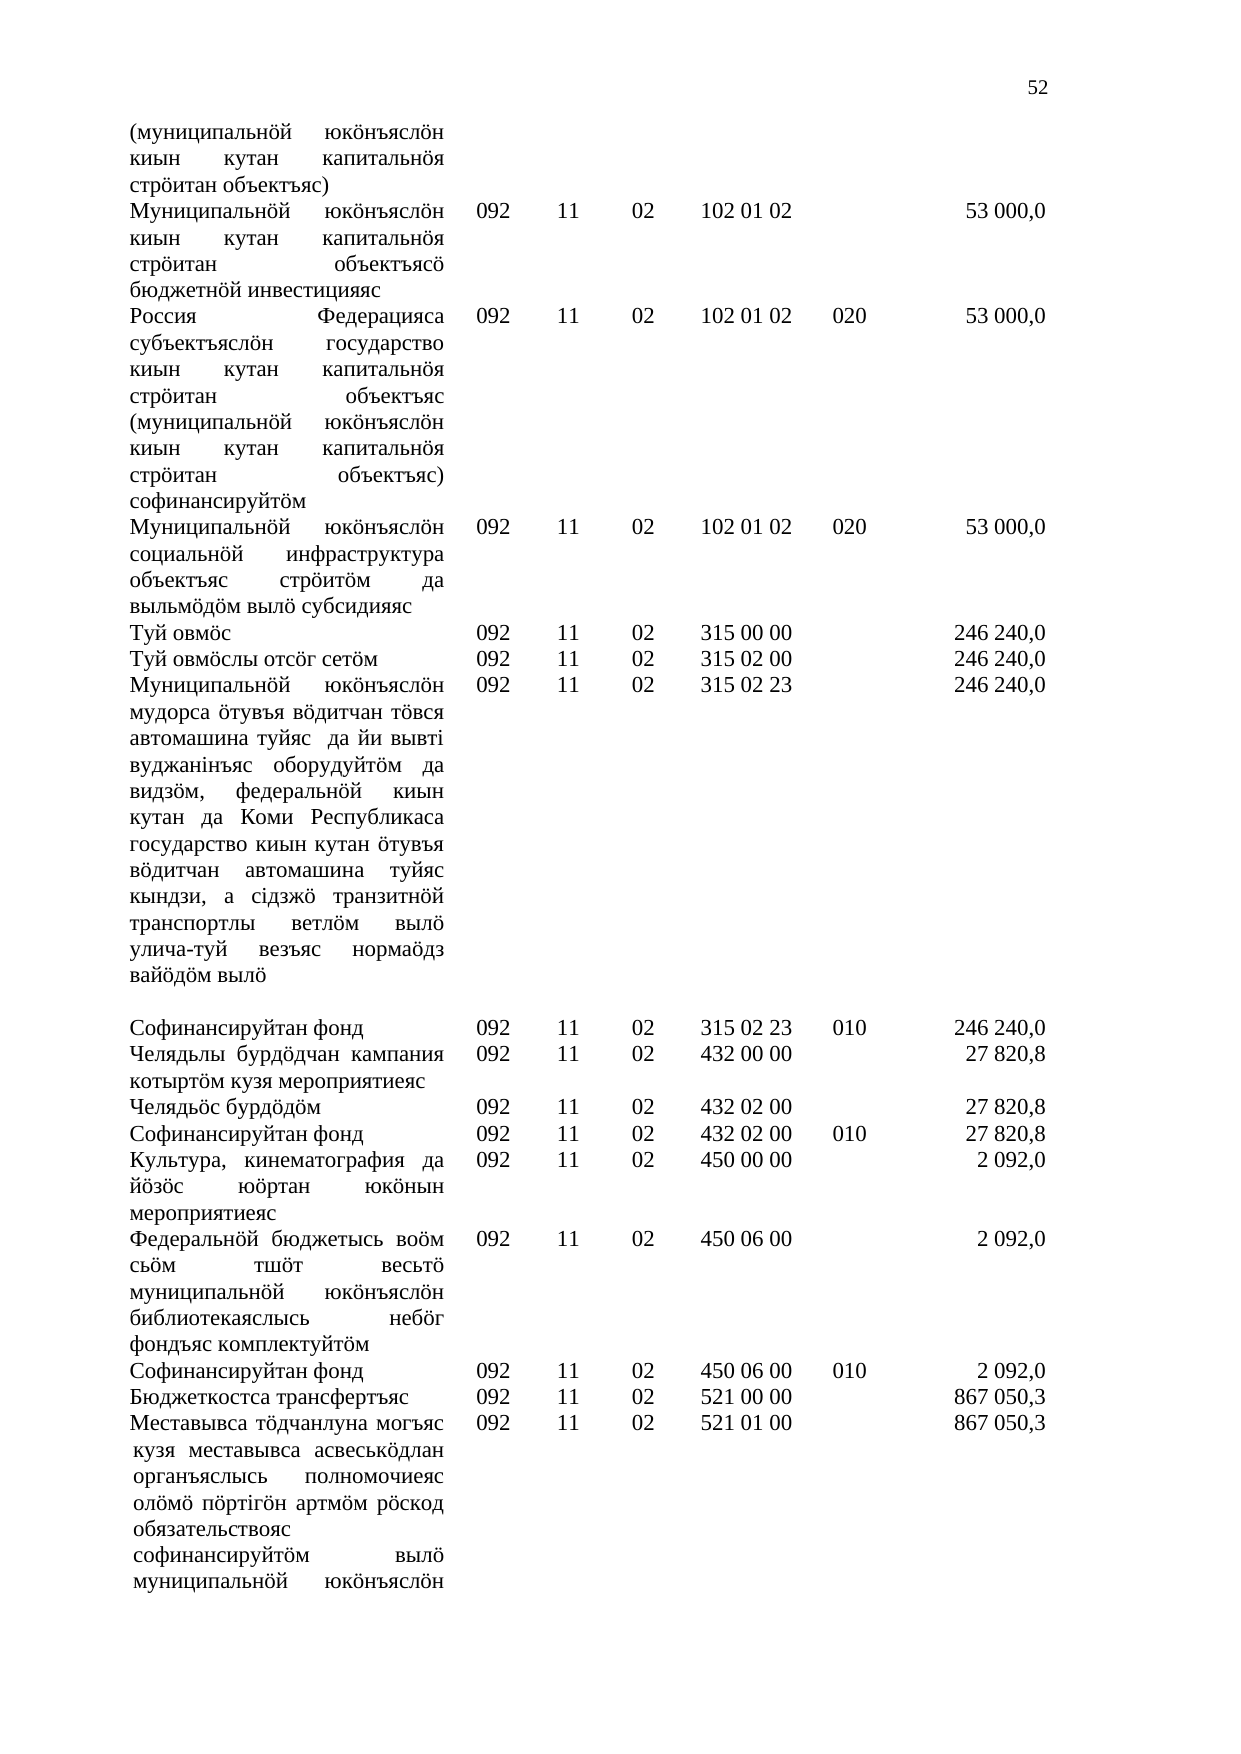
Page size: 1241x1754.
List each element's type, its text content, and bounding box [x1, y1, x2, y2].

table_cell Меставывса тöдчанлуна могъяс кузя меставывса асвеськöдлан органъяслысь полномочиеяс олöмö пöртігöн артмöм рöскод обязательствояс софинансируйтöм вылö муниципальнöй юкöнъяслöн [118, 1410, 456, 1594]
table_cell 27 820,8 [887, 1093, 1057, 1119]
table_cell [1057, 303, 1113, 513]
table_cell 11 [531, 1383, 606, 1409]
table_cell 11 [531, 1014, 606, 1041]
table_cell [1057, 118, 1113, 197]
table_cell [1057, 514, 1113, 619]
table_cell 246 240,0 [887, 619, 1057, 645]
table_cell 11 [531, 1225, 606, 1357]
table_cell 020 [812, 303, 887, 513]
table_cell 11 [531, 303, 606, 513]
table_cell 092 [456, 303, 531, 513]
table_cell 27 820,8 [887, 1120, 1057, 1146]
table_cell Туй овмöслы отсöг сетöм [118, 645, 456, 672]
table_cell 53 000,0 [887, 514, 1057, 619]
table_cell 092 [456, 1146, 531, 1225]
table_cell 11 [531, 514, 606, 619]
table_cell 246 240,0 [887, 672, 1057, 1014]
table_cell [812, 118, 887, 197]
table_cell [606, 118, 681, 197]
table_cell 450 00 00 [681, 1146, 812, 1225]
table_cell 02 [606, 619, 681, 645]
table_cell 092 [456, 1120, 531, 1146]
table_cell [1057, 1383, 1113, 1409]
table_cell [812, 1225, 887, 1357]
table_cell [456, 118, 531, 197]
table_cell 432 00 00 [681, 1041, 812, 1093]
table_cell [887, 118, 1057, 197]
table_cell [531, 118, 606, 197]
table_cell [1057, 1146, 1113, 1225]
table_cell [1057, 1225, 1113, 1357]
table_cell 867 050,3 [887, 1410, 1057, 1594]
table_cell [1057, 1014, 1113, 1041]
table_cell Культура, кинематография да йöзöс юöртан юкöнын мероприятиеяс [118, 1146, 456, 1225]
table_cell 010 [812, 1120, 887, 1146]
table_cell Челядьöс бурдöдöм [118, 1093, 456, 1119]
table_cell 092 [456, 514, 531, 619]
table_cell 092 [456, 197, 531, 303]
table_cell 450 06 00 [681, 1225, 812, 1357]
table_cell 102 01 02 [681, 514, 812, 619]
table_cell 092 [456, 645, 531, 672]
table_cell [1057, 197, 1113, 303]
table_cell 02 [606, 514, 681, 619]
table_cell Софинансируйтан фонд [118, 1120, 456, 1146]
table_cell 53 000,0 [887, 197, 1057, 303]
table_cell 432 02 00 [681, 1093, 812, 1119]
table_cell Софинансируйтан фонд [118, 1357, 456, 1383]
table_cell 2 092,0 [887, 1146, 1057, 1225]
table_cell 02 [606, 1225, 681, 1357]
table_cell 02 [606, 672, 681, 1014]
table_cell 11 [531, 197, 606, 303]
table_cell [812, 645, 887, 672]
table_cell 092 [456, 1093, 531, 1119]
table_cell [812, 1383, 887, 1409]
table_cell [1057, 672, 1113, 1014]
table_cell 315 02 23 [681, 672, 812, 1014]
table_cell 092 [456, 1225, 531, 1357]
table_cell Челядьлы бурдöдчан кампания котыртöм кузя мероприятиеяс [118, 1041, 456, 1093]
table_cell 11 [531, 619, 606, 645]
table_cell [1057, 619, 1113, 645]
table_cell 450 06 00 [681, 1357, 812, 1383]
table_cell 02 [606, 1146, 681, 1225]
table_cell 315 02 00 [681, 645, 812, 672]
table_cell 02 [606, 1357, 681, 1383]
table_cell 02 [606, 1093, 681, 1119]
table_cell [812, 1093, 887, 1119]
table_cell 02 [606, 645, 681, 672]
table_cell 092 [456, 619, 531, 645]
table_cell Россия Федерацияса субъектъяслöн государство киын кутан капитальнöя стрöитан объектъяс (муниципальнöй юкöнъяслöн киын кутан капитальнöя стрöитан объектъяс) софинансируйтöм [118, 303, 456, 513]
table_cell 11 [531, 1146, 606, 1225]
table_cell 2 092,0 [887, 1357, 1057, 1383]
table_cell 092 [456, 1383, 531, 1409]
table_cell 02 [606, 1041, 681, 1093]
table_cell [1057, 1357, 1113, 1383]
table_cell (муниципальнöй юкöнъяслöн киын кутан капитальнöя стрöитан объектъяс) [118, 118, 456, 197]
table_cell 092 [456, 1014, 531, 1041]
table_cell 53 000,0 [887, 303, 1057, 513]
table_cell [1057, 1093, 1113, 1119]
table_cell 432 02 00 [681, 1120, 812, 1146]
table_cell 010 [812, 1014, 887, 1041]
table_cell [812, 1041, 887, 1093]
table_cell [812, 672, 887, 1014]
table_cell [1057, 1120, 1113, 1146]
table_cell Федеральнöй бюджетысь воöм сьöм тшöт весьтö муниципальнöй юкöнъяслöн библиотекаяслысь небöг фондъяс комплектуйтöм [118, 1225, 456, 1357]
table_cell 092 [456, 1357, 531, 1383]
table_cell 02 [606, 1014, 681, 1041]
table_cell 092 [456, 672, 531, 1014]
table_cell 092 [456, 1041, 531, 1093]
table_cell [812, 1410, 887, 1594]
table_cell 02 [606, 1120, 681, 1146]
table_cell 11 [531, 1410, 606, 1594]
table_cell [812, 197, 887, 303]
table_cell [812, 619, 887, 645]
table_cell Бюджеткостса трансфертъяс [118, 1383, 456, 1409]
table_cell [1057, 1410, 1113, 1594]
table_cell 246 240,0 [887, 1014, 1057, 1041]
table_cell 27 820,8 [887, 1041, 1057, 1093]
table_cell 092 [456, 1410, 531, 1594]
table_cell 11 [531, 1093, 606, 1119]
table_cell Муниципальнöй юкöнъяслöн киын кутан капитальнöя стрöитан объектъясö бюджетнöй инвестицияяс [118, 197, 456, 303]
table_cell 521 00 00 [681, 1383, 812, 1409]
table_cell [681, 118, 812, 197]
table_cell 246 240,0 [887, 645, 1057, 672]
table_cell [812, 1146, 887, 1225]
table_cell [1057, 645, 1113, 672]
table_cell 2 092,0 [887, 1225, 1057, 1357]
table_cell 11 [531, 1357, 606, 1383]
table_cell [1057, 1041, 1113, 1093]
table_cell 315 00 00 [681, 619, 812, 645]
table_cell 11 [531, 645, 606, 672]
table_cell 02 [606, 1410, 681, 1594]
table_cell 020 [812, 514, 887, 619]
table_cell 010 [812, 1357, 887, 1383]
table_cell 11 [531, 1041, 606, 1093]
table_cell Туй овмöс [118, 619, 456, 645]
table_cell Муниципальнöй юкöнъяслöн социальнöй инфраструктура объектъяс стрöитöм да выльмöдöм вылö субсидияяс [118, 514, 456, 619]
table_cell Муниципальнöй юкöнъяслöн мудорса öтувъя вöдитчан тöвся автомашина туйяс да йи вывті вуджанінъяс оборудуйтöм да видзöм, федеральнöй киын кутан да Коми Республикаса государство киын кутан öтувъя вöдитчан автомашина туйяс кындзи, а сідзжö транзитнöй транспортлы ветлöм вылö улича-туй везъяс нормаöдз вайöдöм вылö [118, 672, 456, 1014]
table_cell 867 050,3 [887, 1383, 1057, 1409]
table_cell Софинансируйтан фонд [118, 1014, 456, 1041]
table_cell 02 [606, 197, 681, 303]
table_cell 02 [606, 1383, 681, 1409]
table_cell 11 [531, 1120, 606, 1146]
table_cell 11 [531, 672, 606, 1014]
table_cell 521 01 00 [681, 1410, 812, 1594]
table_cell 315 02 23 [681, 1014, 812, 1041]
table_cell 102 01 02 [681, 197, 812, 303]
table_cell 102 01 02 [681, 303, 812, 513]
table_cell 02 [606, 303, 681, 513]
